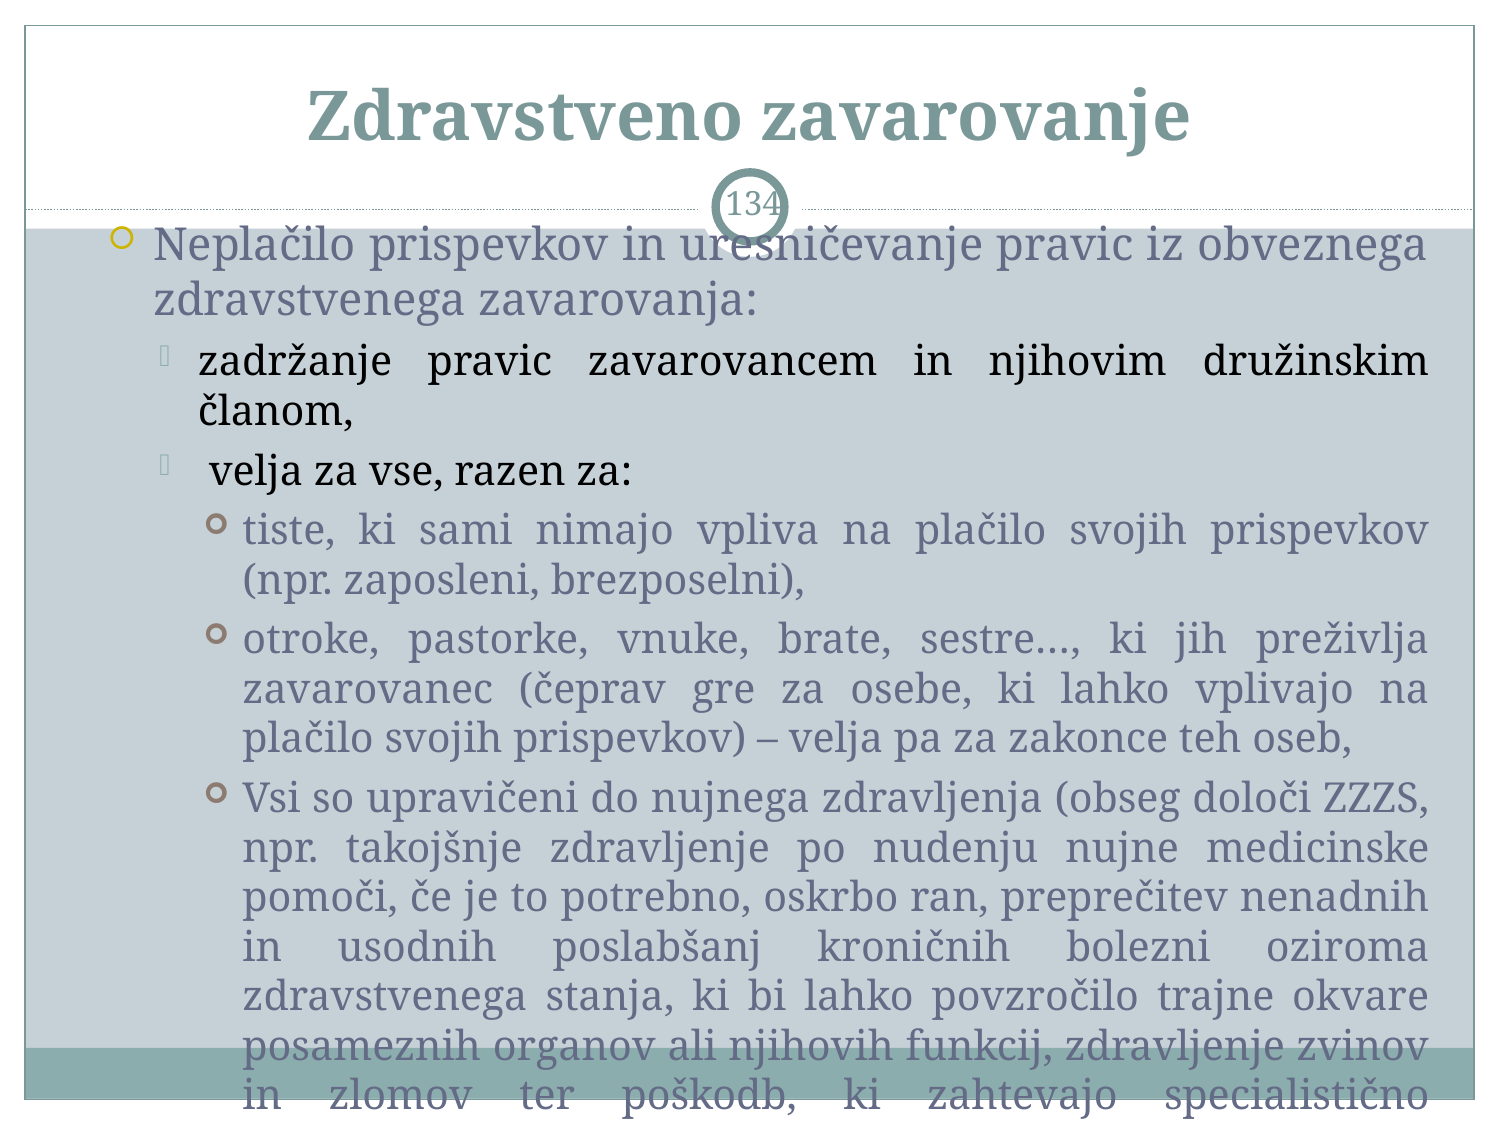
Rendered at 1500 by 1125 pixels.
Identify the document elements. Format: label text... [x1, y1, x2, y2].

list Neplačilo prispevkov in uresničevanje pravic iz obveznega zdravstvenega zavarovanja: zadržanje pravic zavarovancem in njihovim družinskim članom, velja za vse, razen za: tiste, ki sami nimajo vpliva na plačilo svojih prispevkov (npr. zaposleni, brezposelni), otroke, pastorke, vnuke, brate, sestre…, ki jih preživlja zavarovanec (čeprav gre za osebe, ki lahko vplivajo na plačilo svojih prispevkov) – velja pa za zakonce teh oseb, Vsi so upravičeni do nujnega zdravljenja (obseg določi ZZZS, npr. takojšnje zdravljenje po nudenju nujne medicinske pomoči, če je to potrebno, oskrbo ran, preprečitev nenadnih in usodnih poslabšanj kroničnih bolezni oziroma zdravstvenega stanja, ki bi lahko povzročilo trajne okvare posameznih organov ali njihovih funkcij, zdravljenje zvinov in zlomov ter poškodb, ki zahtevajo specialistično obravnavo, zdravljenje zastrupitev, storitve za preprečevanje širjenja infekcij, ipd.) [49, 207, 1445, 1086]
title Zdravstveno zavarovanje [49, 37, 1450, 162]
text_box [715, 168, 791, 241]
